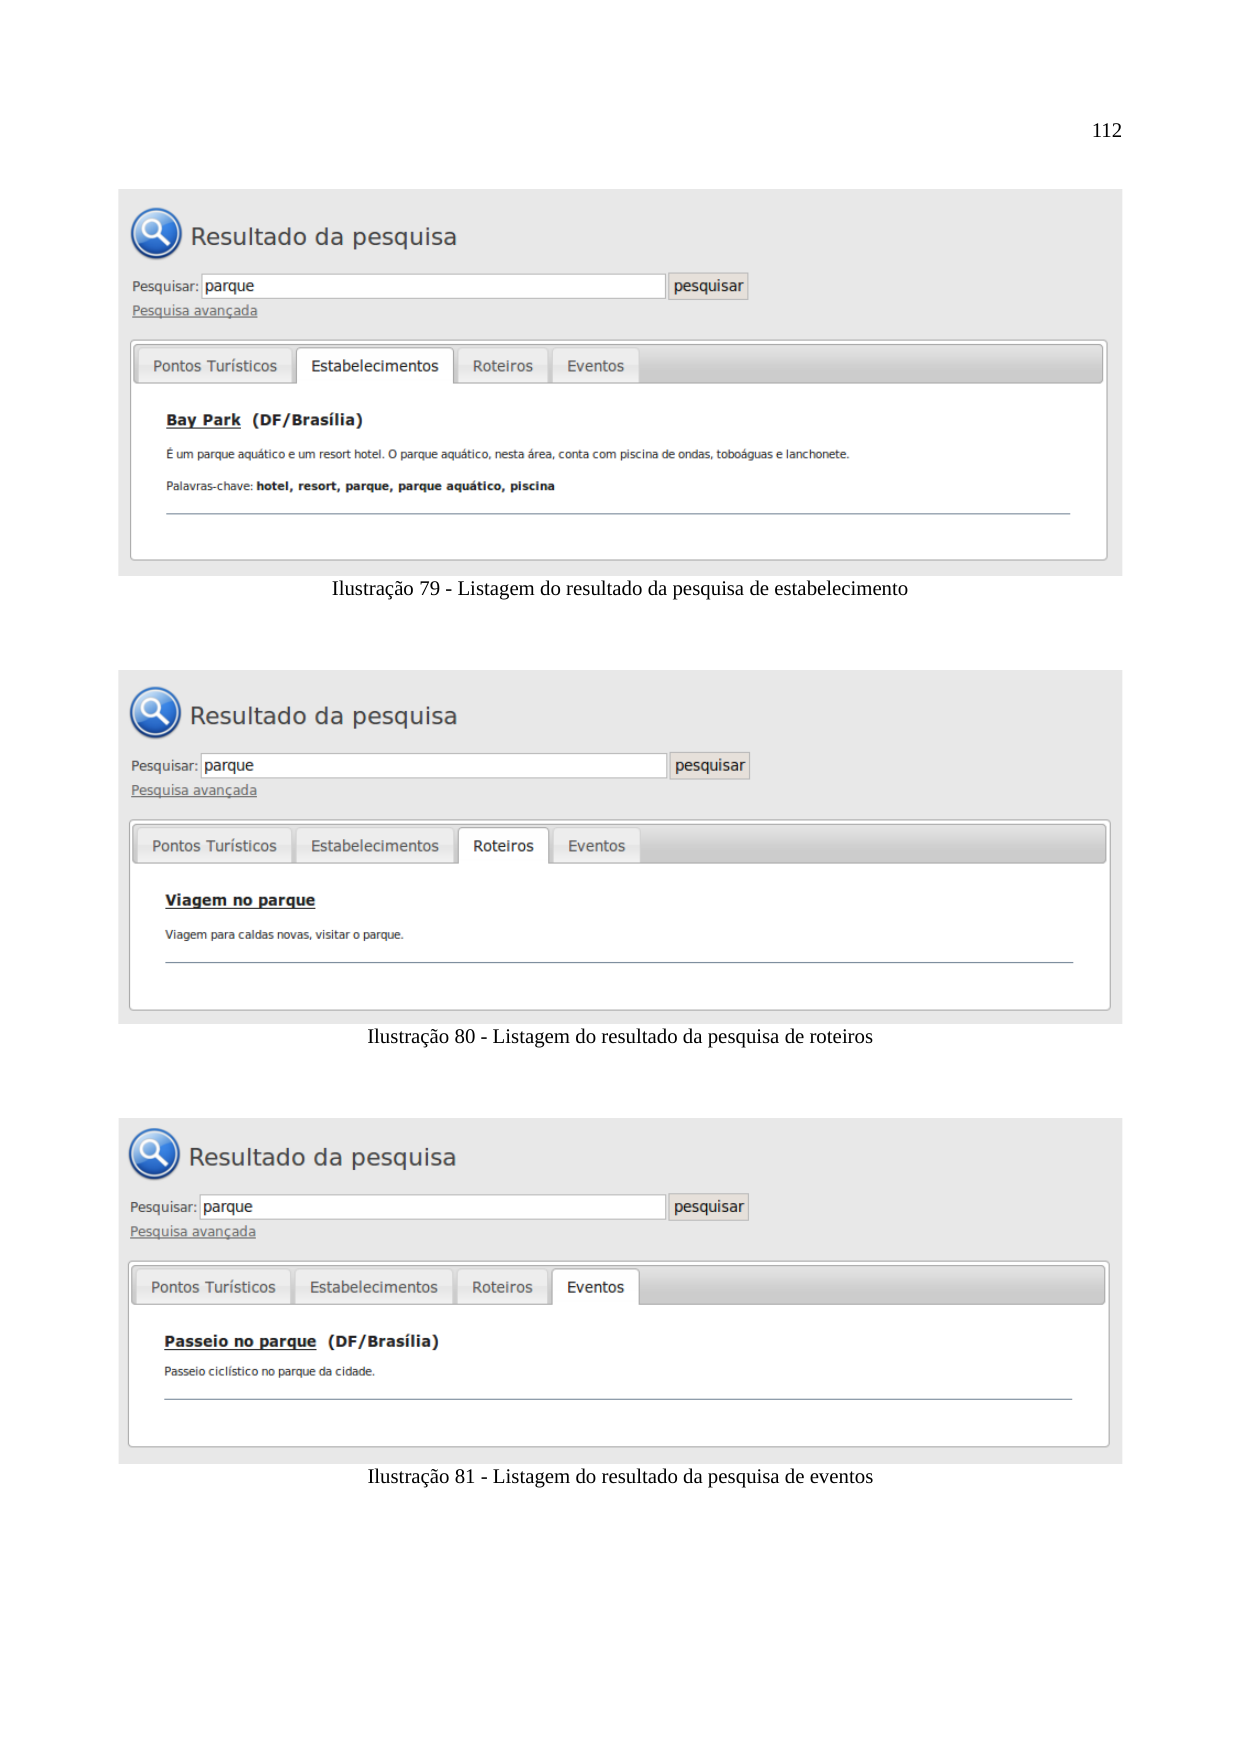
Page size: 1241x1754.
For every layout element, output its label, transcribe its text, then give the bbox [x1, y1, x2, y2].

text Ilustração 79 - Listagem do resultado da pesquisa de estabelecimento [118, 576, 1122, 600]
text Ilustração 80 - Listagem do resultado da pesquisa de roteiros [118, 1024, 1122, 1048]
picture [118, 189, 1123, 576]
picture [118, 670, 1123, 1024]
text Ilustração 81 - Listagem do resultado da pesquisa de eventos [118, 1464, 1122, 1488]
picture [118, 1118, 1123, 1464]
